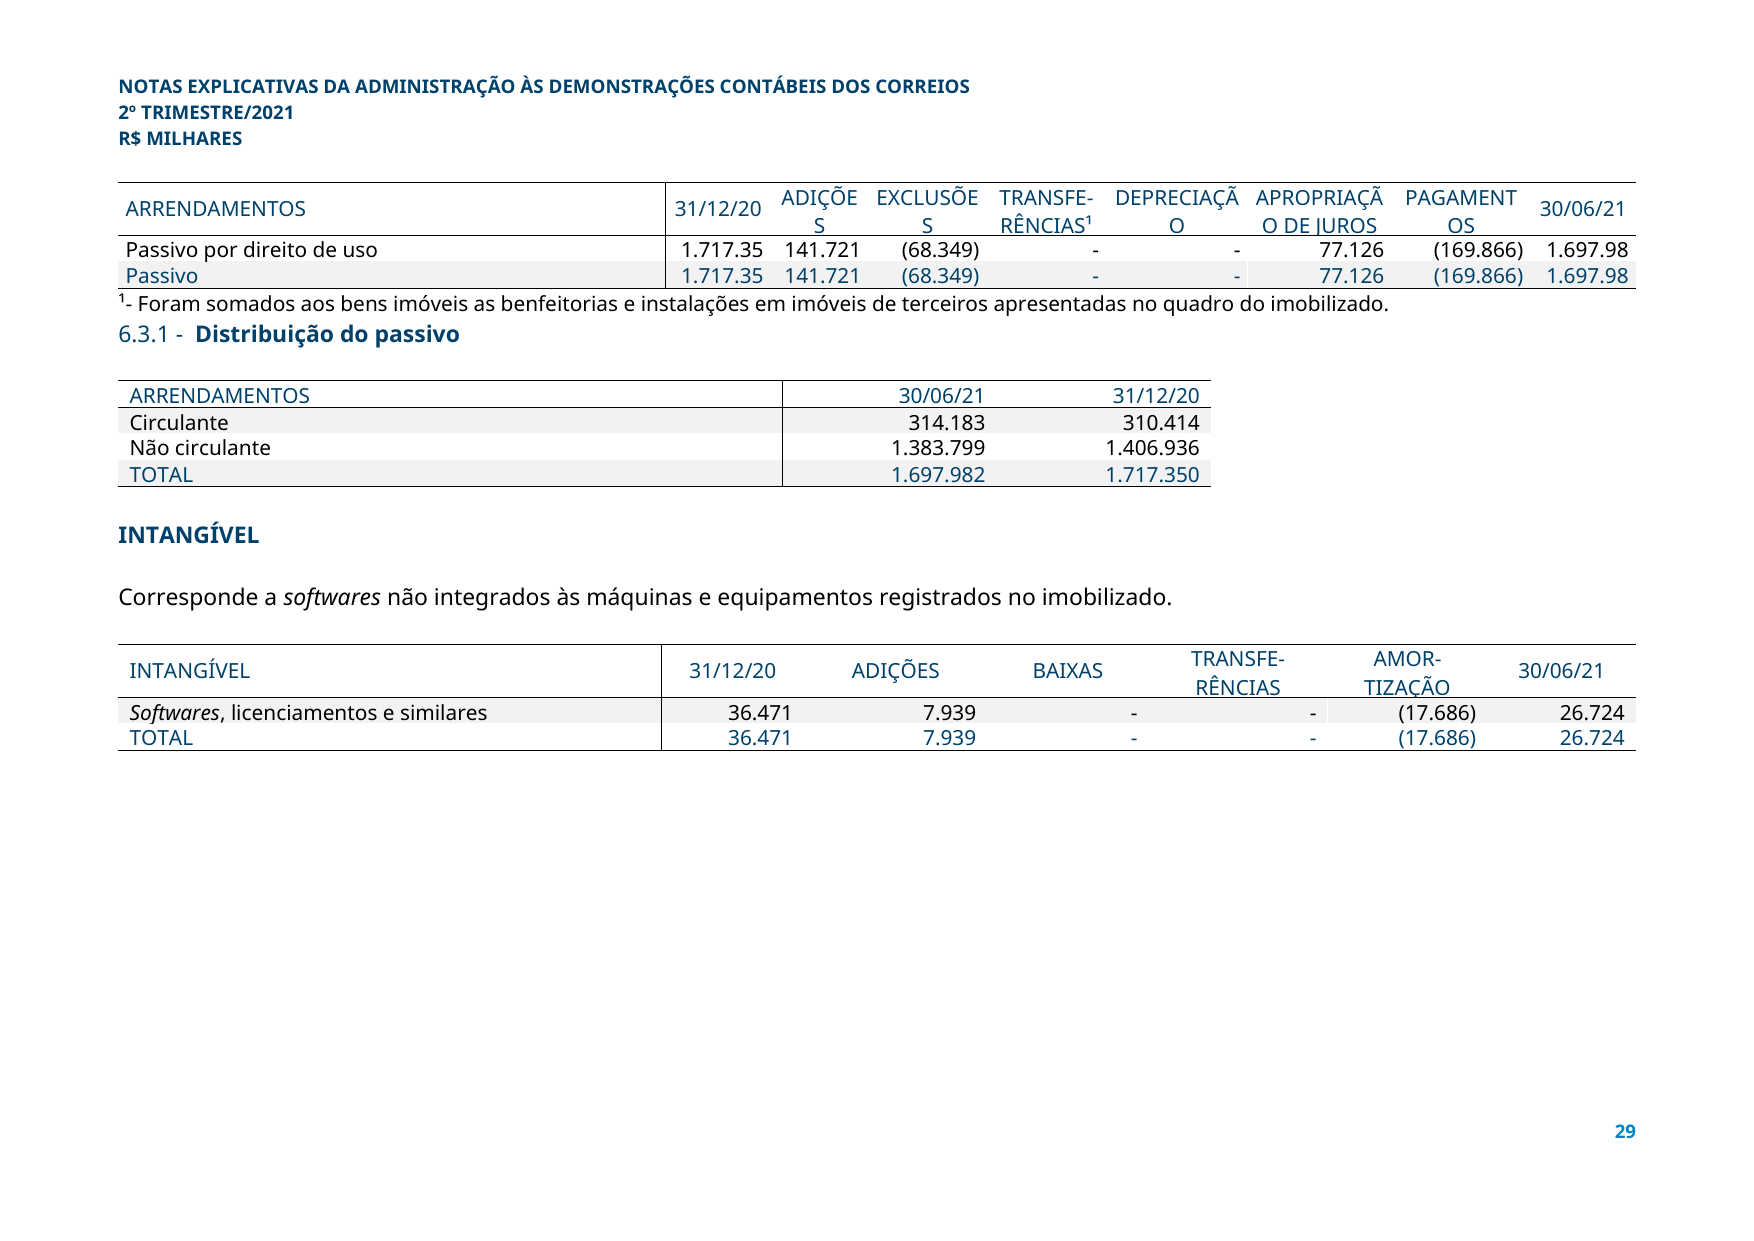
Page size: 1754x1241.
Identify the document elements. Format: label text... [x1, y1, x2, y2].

subtitle Distribuição do passivo [118, 317, 466, 349]
table_cell (68.349) [868, 261, 986, 288]
table_cell [735, 433, 782, 460]
table_header DEPRECIAÇÃO [1106, 183, 1247, 235]
table_cell [735, 408, 782, 433]
table_cell 77.126 [1248, 236, 1391, 261]
table_cell 1.697.982 [1530, 236, 1636, 261]
table_header TRANSFE-RÊNCIAS¹ [986, 183, 1106, 235]
table_cell 1.717.350 [666, 236, 771, 261]
table_cell 1.717.350 [997, 460, 1211, 486]
table_header ADIÇÕES [771, 183, 868, 235]
table_cell 141.721 [771, 261, 868, 288]
table_cell (17.686) [1328, 698, 1487, 723]
table_cell TOTAL [118, 723, 661, 750]
table_header [735, 381, 782, 407]
table_header EXCLUSÕES [868, 183, 986, 235]
table_cell 77.126 [1248, 261, 1391, 288]
table_cell (169.866) [1391, 236, 1530, 261]
table_cell 26.724 [1487, 698, 1636, 723]
table_cell 314.183 [783, 408, 997, 433]
table_cell 26.724 [1487, 723, 1636, 750]
table_cell 1.697.982 [1530, 261, 1636, 288]
subtitle INTANGÍVEL [118, 518, 1636, 550]
table_cell (17.686) [1328, 723, 1487, 750]
table_cell - [1148, 698, 1327, 723]
table_header AMOR-TIZAÇÃO [1328, 645, 1487, 697]
table_header INTANGÍVEL [118, 645, 661, 697]
table_header ARRENDAMENTOS [118, 183, 665, 235]
table_header 31/12/20 [997, 381, 1211, 407]
table_cell 7.939 [804, 698, 987, 723]
table_header ADIÇÕES [804, 645, 987, 697]
text ¹- Foram somados aos bens imóveis as benfeitorias e instalações em imóveis de terceiros apresentadas no quadro do imobilizado. [118, 289, 1636, 317]
table_cell - [987, 723, 1148, 750]
table_cell - [1148, 723, 1327, 750]
table_cell Não circulante [118, 433, 735, 460]
table_cell 1.383.799 [783, 433, 997, 460]
table_cell (68.349) [868, 236, 986, 261]
table_header BAIXAS [987, 645, 1148, 697]
table_cell 7.939 [804, 723, 987, 750]
table_header 31/12/20 [666, 183, 771, 235]
text Corresponde a softwares não integrados às máquinas e equipamentos registrados no imobilizado. [118, 581, 1636, 612]
table_cell - [1106, 236, 1247, 261]
table_cell Softwares, licenciamentos e similares [118, 698, 661, 723]
table_cell Passivo [118, 261, 665, 288]
table_header PAGAMENTOS [1391, 183, 1530, 235]
table_cell 36.471 [662, 698, 804, 723]
table_cell 141.721 [771, 236, 868, 261]
table_cell [735, 460, 782, 486]
table_header 30/06/21 [1487, 645, 1636, 697]
table_header ARRENDAMENTOS [118, 381, 735, 407]
table_cell 1.717.350 [666, 261, 771, 288]
table_header 30/06/21 [783, 381, 997, 407]
table_cell TOTAL [118, 460, 735, 486]
table_cell - [986, 236, 1106, 261]
table_header APROPRIAÇÃO DE JUROS [1248, 183, 1391, 235]
table_cell 310.414 [997, 408, 1211, 433]
table_cell - [986, 261, 1106, 288]
table_cell 36.471 [662, 723, 804, 750]
table_cell - [1106, 261, 1247, 288]
table_header 31/12/20 [662, 645, 804, 697]
table_header TRANSFE-RÊNCIAS [1148, 645, 1327, 697]
table_cell 1.697.982 [783, 460, 997, 486]
table_cell 1.406.936 [997, 433, 1211, 460]
table_header 30/06/21 [1530, 183, 1636, 235]
table_cell Circulante [118, 408, 735, 433]
table_cell Passivo por direito de uso [118, 236, 665, 261]
table_cell (169.866) [1391, 261, 1530, 288]
table_cell - [987, 698, 1148, 723]
